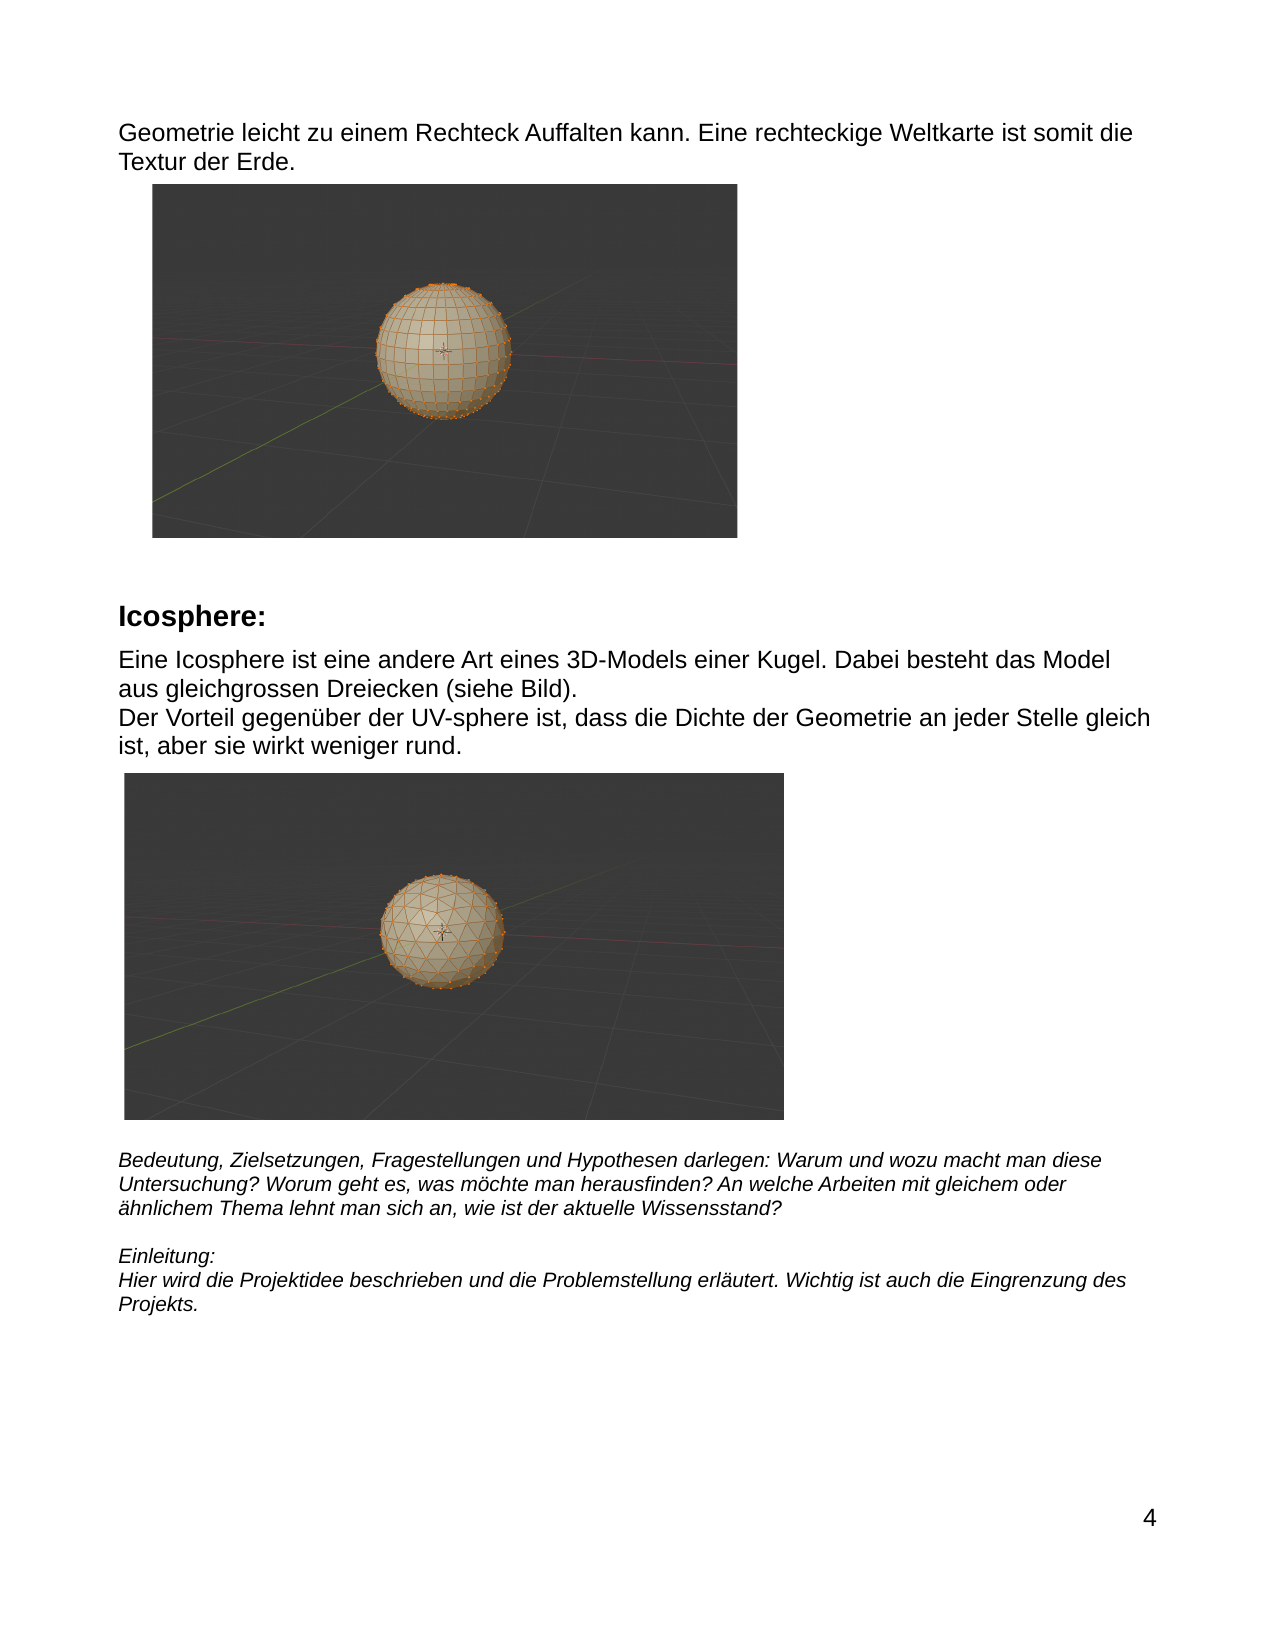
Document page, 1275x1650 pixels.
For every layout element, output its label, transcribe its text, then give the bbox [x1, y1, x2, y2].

subtitle Icosphere: [118, 599, 1157, 632]
picture [152, 184, 738, 538]
text Bedeutung, Zielsetzungen, Fragestellungen und Hypothesen darlegen: Warum und wozu macht man diese Untersuchung? Worum geht es, was möchte man herausfinden? An welche Arbeiten mit gleichem oder ähnlichem Thema lehnt man sich an, wie ist der aktuelle Wissensstand? [118, 1148, 1157, 1220]
text Einleitung: [118, 1244, 1157, 1268]
text Geometrie leicht zu einem Rechteck Auffalten kann. Eine rechteckige Weltkarte ist somit die Textur der Erde. [118, 118, 1157, 176]
text Hier wird die Projektidee beschrieben und die Problemstellung erläutert. Wichtig ist auch die Eingrenzung des Projekts. [118, 1268, 1157, 1316]
picture [124, 773, 784, 1120]
text Eine Icosphere ist eine andere Art eines 3D-Models einer Kugel. Dabei besteht das Model aus gleichgrossen Dreiecken (siehe Bild). Der Vorteil gegenüber der UV-sphere ist, dass die Dichte der Geometrie an jeder Stelle gleich ist, aber sie wirkt weniger rund. [118, 645, 1157, 760]
